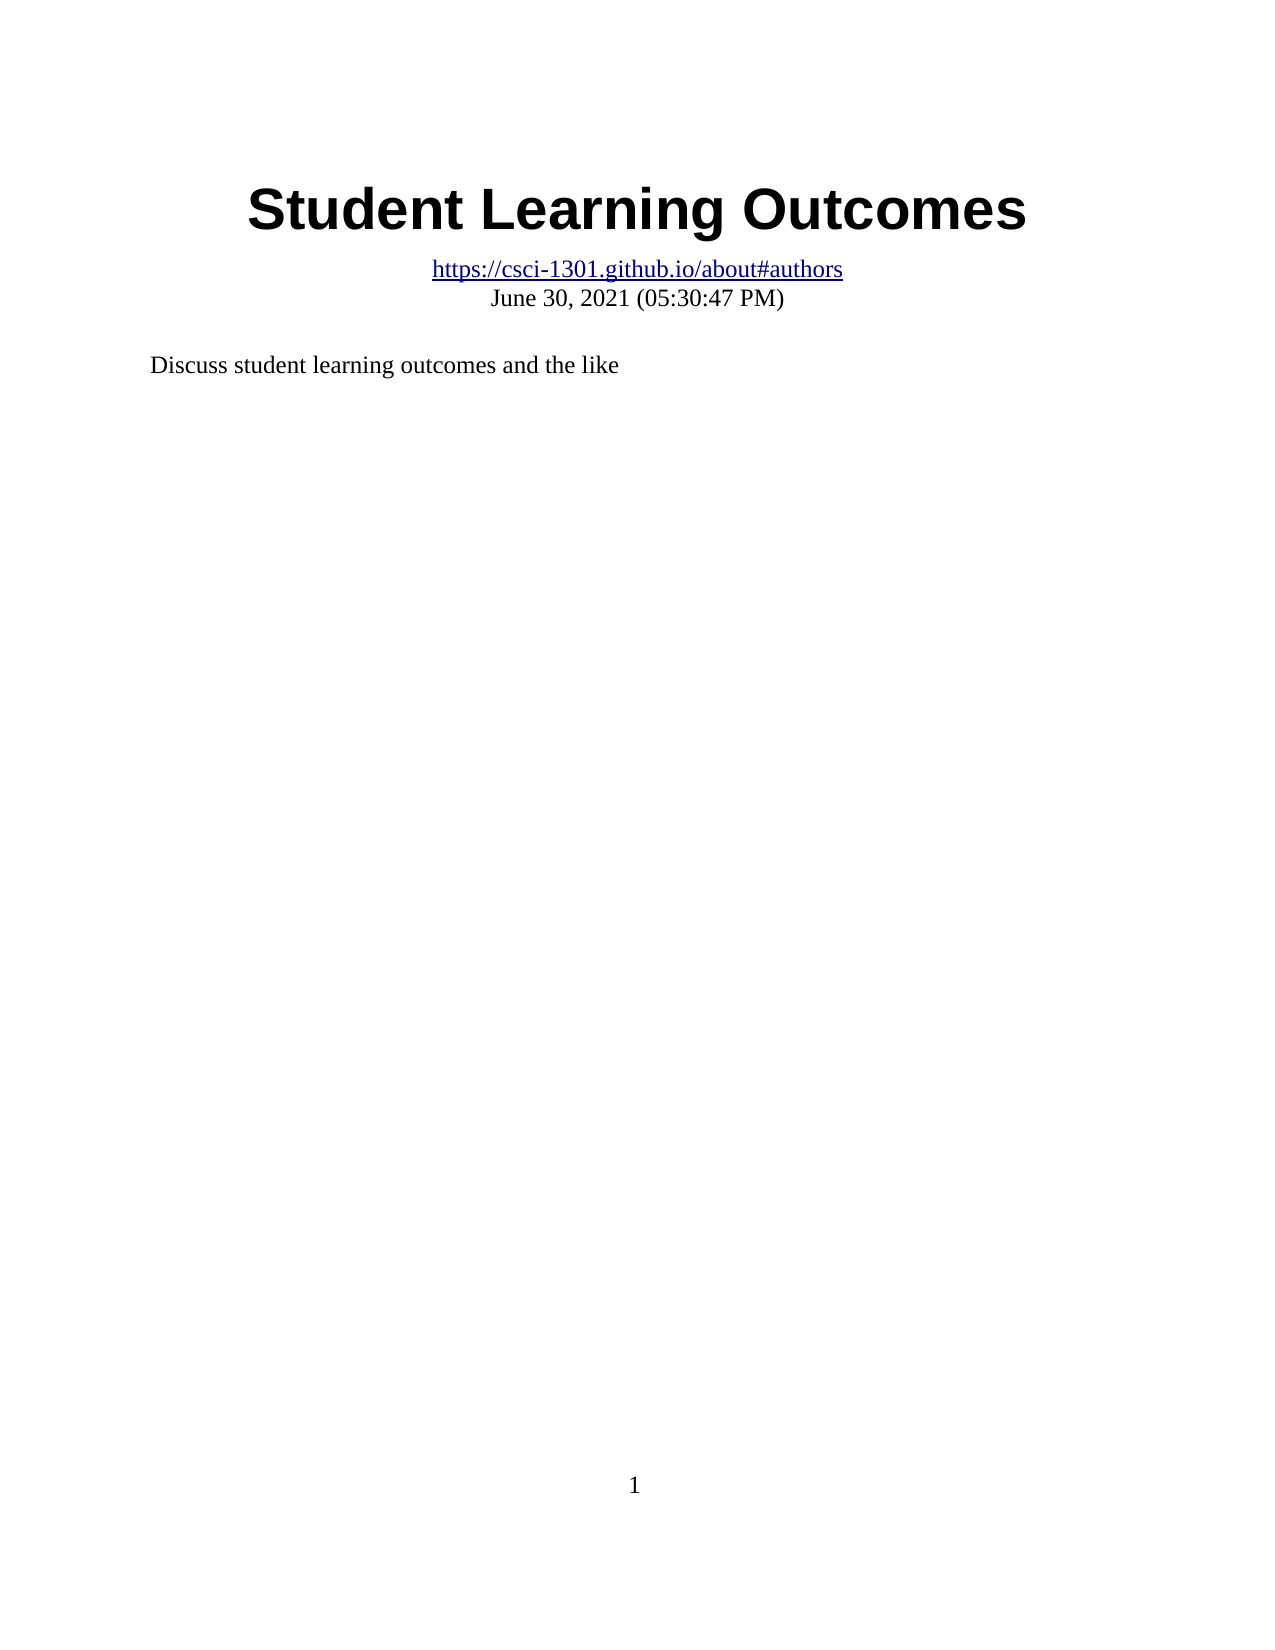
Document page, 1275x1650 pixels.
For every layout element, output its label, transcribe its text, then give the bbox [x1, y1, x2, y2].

text Discuss student learning outcomes and the like [150, 350, 1125, 378]
text June 30, 2021 (05:30:47 PM) [150, 283, 1125, 312]
title Student Learning Outcomes [150, 175, 1125, 242]
text https://csci-1301.github.io/about#authors [150, 254, 1125, 283]
